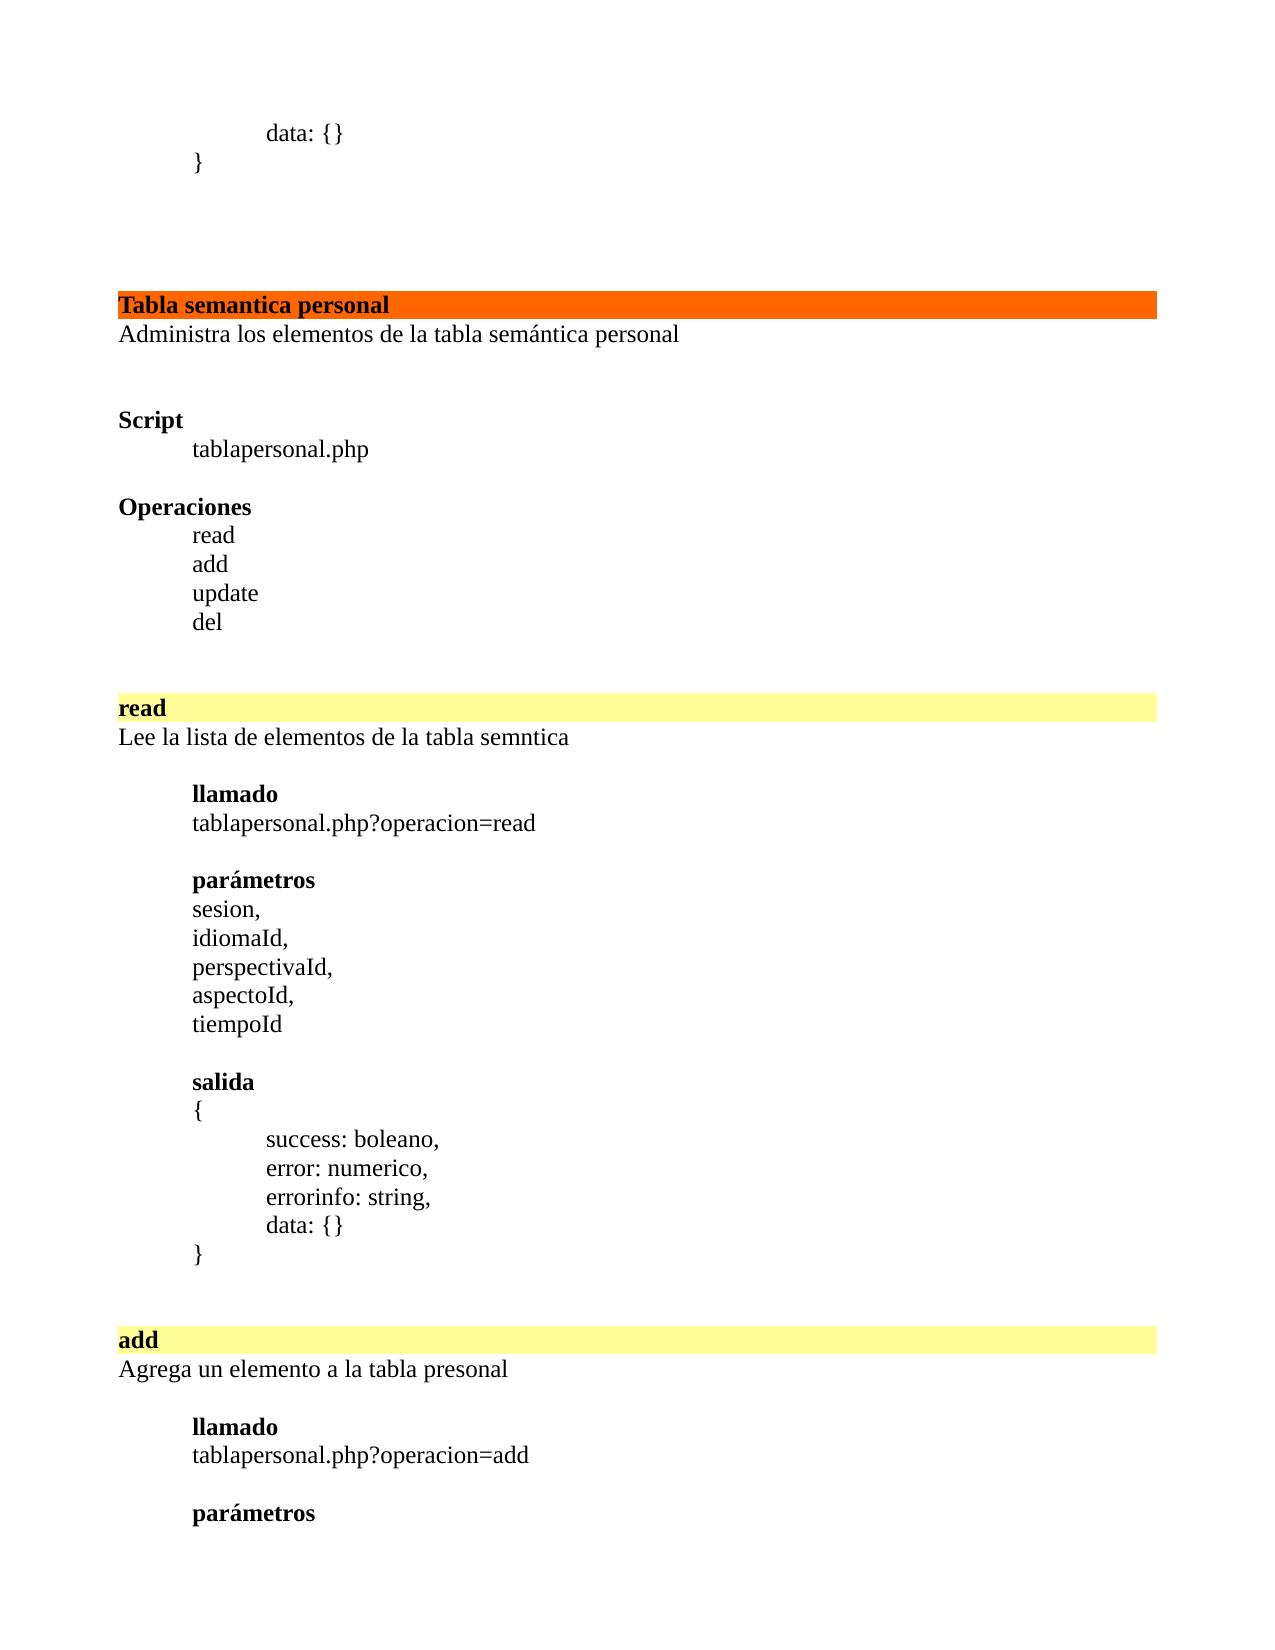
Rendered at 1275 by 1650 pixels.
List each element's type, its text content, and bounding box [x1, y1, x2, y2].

text parámetros [192, 866, 1157, 894]
text Lee la lista de elementos de la tabla semntica [118, 722, 1157, 751]
text data: {} [192, 1211, 1157, 1239]
text tiempoId [192, 1009, 1157, 1038]
text add [118, 1326, 1157, 1354]
text Agrega un elemento a la tabla presonal [118, 1354, 1157, 1383]
text error: numerico, [192, 1153, 1157, 1182]
text sesion, [192, 894, 1157, 923]
text success: boleano, [192, 1124, 1157, 1153]
text llamado [192, 779, 1157, 808]
text del [118, 607, 1157, 636]
text Tabla semantica personal [118, 291, 1157, 319]
text tablapersonal.php [118, 434, 1157, 463]
text Script [118, 406, 1157, 434]
text } [192, 147, 1157, 176]
text update [118, 578, 1157, 607]
text read [118, 521, 1157, 549]
text } [192, 1239, 1157, 1268]
text add [118, 549, 1157, 578]
text read [118, 693, 1157, 722]
text salida [192, 1067, 1157, 1096]
text tablapersonal.php?operacion=read [192, 808, 1157, 837]
text idiomaId, [192, 923, 1157, 952]
text data: {} [192, 118, 1157, 147]
text aspectoId, [192, 981, 1157, 1009]
text llamado [192, 1412, 1157, 1441]
text Administra los elementos de la tabla semántica personal [118, 319, 1157, 348]
text parámetros [192, 1498, 1157, 1527]
text Operaciones [118, 492, 1157, 521]
text errorinfo: string, [192, 1182, 1157, 1211]
text tablapersonal.php?operacion=add [192, 1441, 1157, 1469]
text perspectivaId, [192, 952, 1157, 981]
text { [192, 1096, 1157, 1124]
